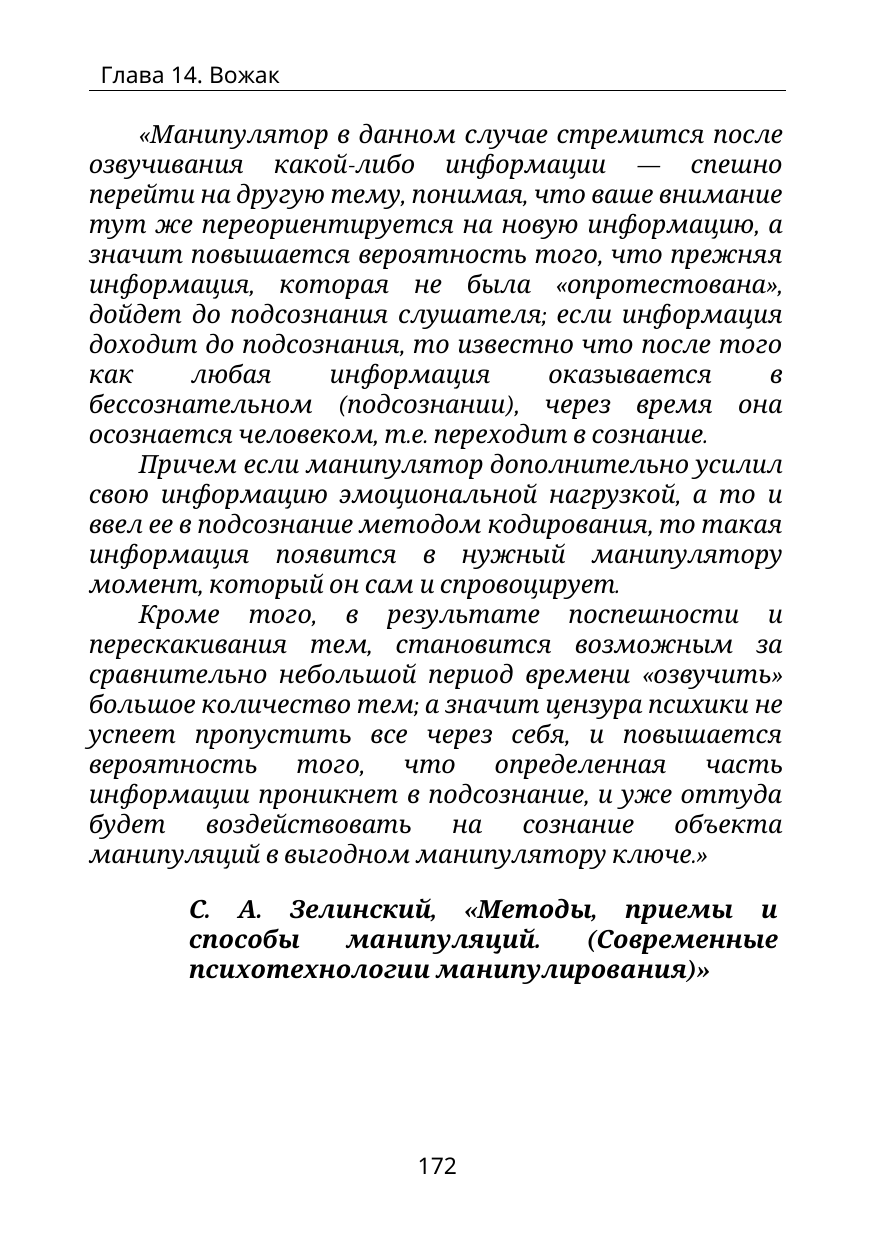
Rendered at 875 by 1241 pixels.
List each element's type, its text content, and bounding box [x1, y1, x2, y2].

text Причем если манипулятор дополнительно усилил свою информацию эмоциональной нагрузкой, а то и ввел ее в подсознание методом кодирования, то такая информация появится в нужный манипулятору момент, который он сам и спровоцирует. [88, 450, 786, 600]
text «Манипулятор в данном случае стремится после озвучивания какой-либо информации — спешно перейти на другую тему, понимая, что ваше внимание тут же переориентируется на новую информацию, а значит повышается вероятность того, что прежняя информация, которая не была «опротестована», дойдет до подсознания слушателя; если информация доходит до подсознания, то известно что после того как любая информация оказывается в бессознательном (подсознании), через время она осознается человеком, т.е. переходит в сознание. [88, 120, 786, 450]
text Кроме того, в результате поспешности и перескакивания тем, становится возможным за сравнительно небольшой период времени «озвучить» большое количество тем; а значит цензура психики не успеет пропустить все через себя, и повышается вероятность того, что определенная часть информации проникнет в подсознание, и уже оттуда будет воздействовать на сознание объекта манипуляций в выгодном манипулятору ключе.» [88, 600, 786, 870]
text С. А. Зелинский, «Методы, приемы и способы манипуляций. (Современные психотехнологии манипулирования)» [188, 895, 781, 985]
